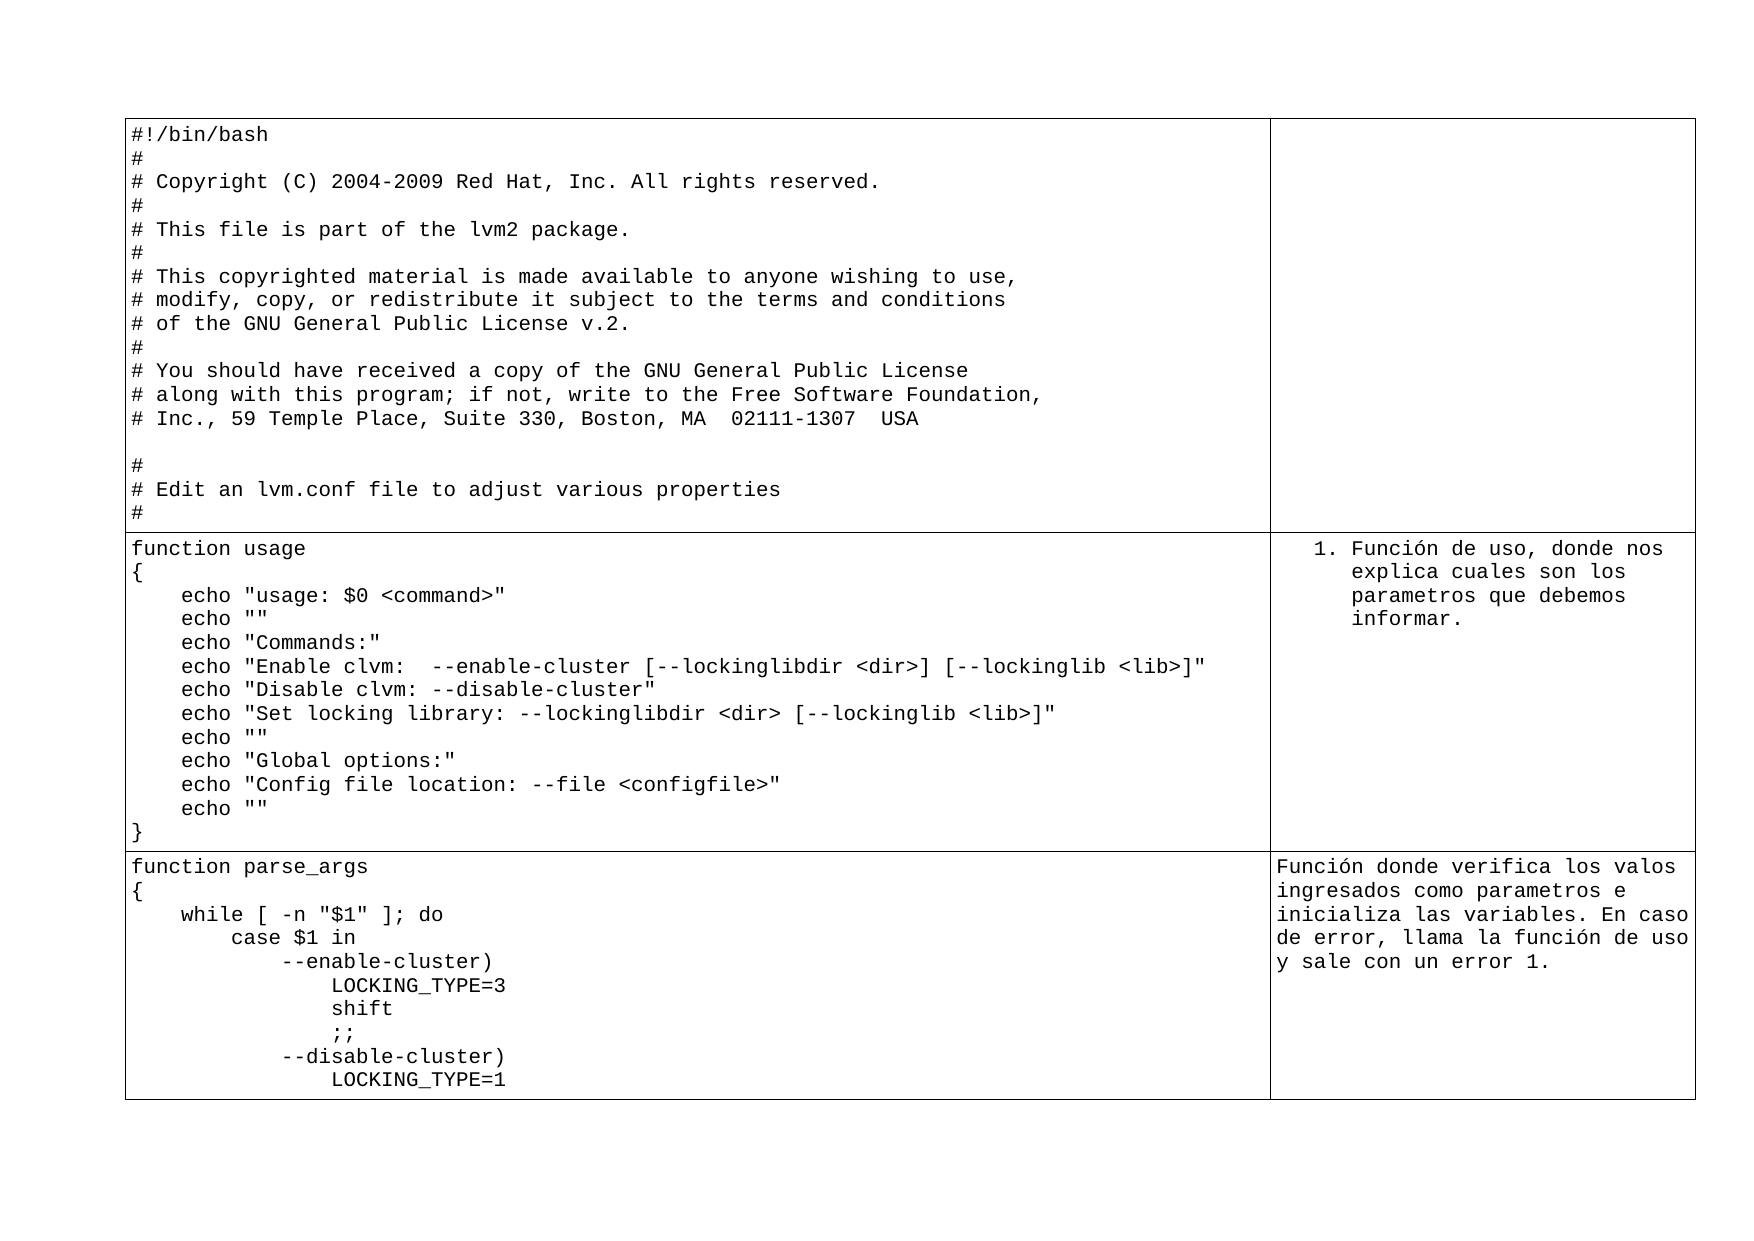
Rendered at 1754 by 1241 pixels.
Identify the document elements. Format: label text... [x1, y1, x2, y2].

table_header #!/bin/bash # # Copyright (C) 2004-2009 Red Hat, Inc. All rights reserved. # # This file is part of the lvm2 package. # # This copyrighted material is made available to anyone wishing to use, # modify, copy, or redistribute it subject to the terms and conditions # of the GNU General Public License v.2. # # You should have received a copy of the GNU General Public License # along with this program; if not, write to the Free Software Foundation, # Inc., 59 Temple Place, Suite 330, Boston, MA 02111-1307 USA # # Edit an lvm.conf file to adjust various properties # [126, 119, 1270, 532]
table_header [1271, 119, 1695, 532]
table_cell Función donde verifica los valos ingresados como parametros e inicializa las variables. En caso de error, llama la función de uso y sale con un error 1. [1271, 852, 1695, 1099]
table_cell function parse_args { while [ -n "$1" ]; do case $1 in --enable-cluster) LOCKING_TYPE=3 shift ;; --disable-cluster) LOCKING_TYPE=1 [126, 852, 1270, 1099]
table_cell function usage { echo "usage: $0 <command>" echo "" echo "Commands:" echo "Enable clvm: --enable-cluster [--lockinglibdir <dir>] [--lockinglib <lib>]" echo "Disable clvm: --disable-cluster" echo "Set locking library: --lockinglibdir <dir> [--lockinglib <lib>]" echo "" echo "Global options:" echo "Config file location: --file <configfile>" echo "" } [126, 533, 1270, 851]
table_cell Función de uso, donde nos explica cuales son los parametros que debemos informar. [1271, 533, 1695, 851]
